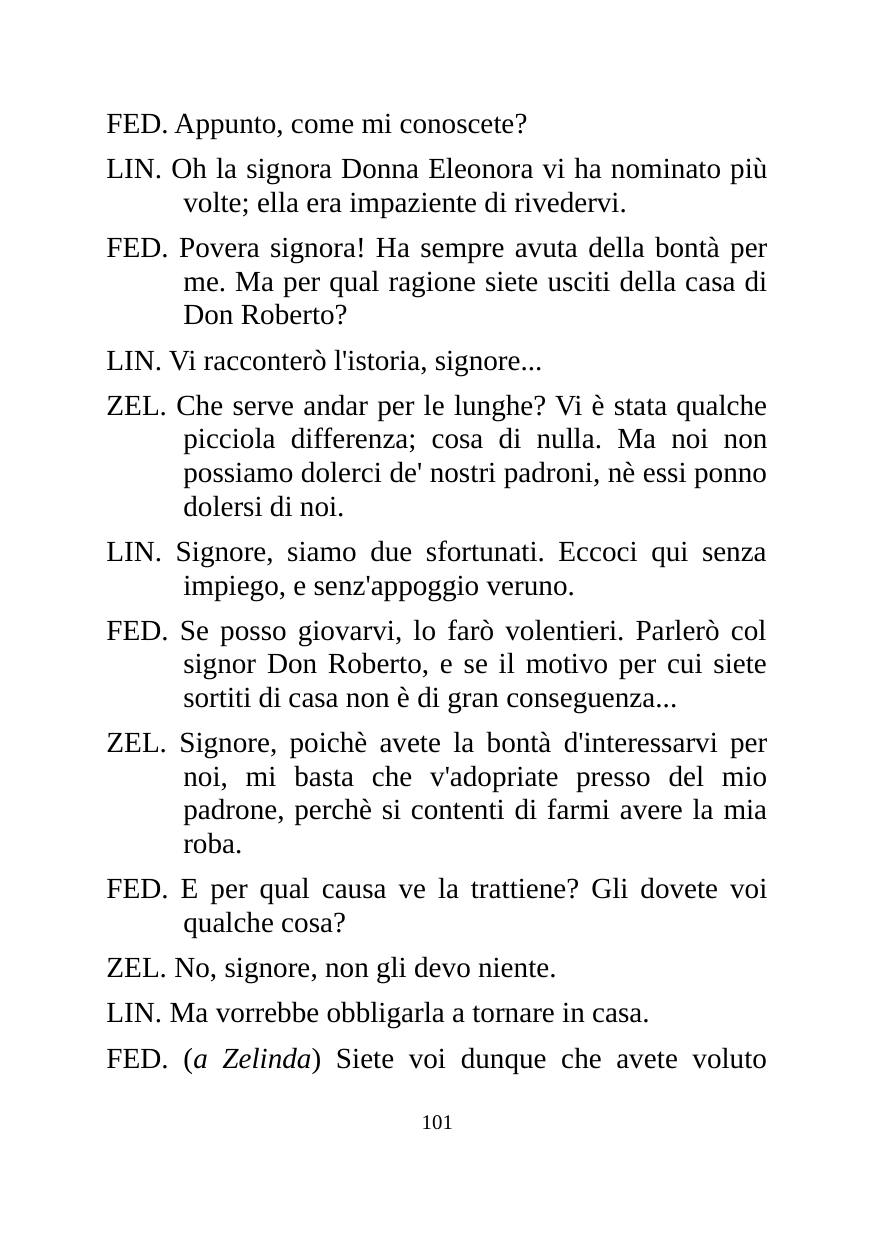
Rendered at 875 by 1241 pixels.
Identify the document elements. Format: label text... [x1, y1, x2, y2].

text ZEL. No, signore, non gli devo niente. [106, 950, 768, 984]
text FED. Povera signora! Ha sempre avuta della bontà per me. Ma per qual ragione siete usciti della casa di Don Roberto? [106, 230, 768, 331]
text FED. Se posso giovarvi, lo farò volentieri. Parlerò col signor Don Roberto, e se il motivo per cui siete sortiti di casa non è di gran conseguenza... [106, 613, 768, 713]
text ZEL. Signore, poichè avete la bontà d'interessarvi per noi, mi basta che v'adopriate presso del mio padrone, perchè si contenti di farmi avere la mia roba. [106, 725, 768, 859]
text FED. (a Zelinda) Siete voi dunque che avete voluto [106, 1041, 768, 1074]
text ZEL. Che serve andar per le lunghe? Vi è stata qualche picciola differenza; cosa di nulla. Ma noi non possiamo dolerci de' nostri padroni, nè essi ponno dolersi di noi. [106, 388, 768, 522]
text LIN. Signore, siamo due sfortunati. Eccoci qui senza impiego, e senz'appoggio veruno. [106, 534, 768, 601]
text LIN. Vi racconterò l'istoria, signore... [106, 343, 768, 376]
text FED. Appunto, come mi conoscete? [106, 106, 768, 140]
text LIN. Oh la signora Donna Eleonora vi ha nominato più volte; ella era impaziente di rivedervi. [106, 152, 768, 219]
text FED. E per qual causa ve la trattiene? Gli dovete voi qualche cosa? [106, 871, 768, 938]
text LIN. Ma vorrebbe obbligarla a tornare in casa. [106, 995, 768, 1029]
